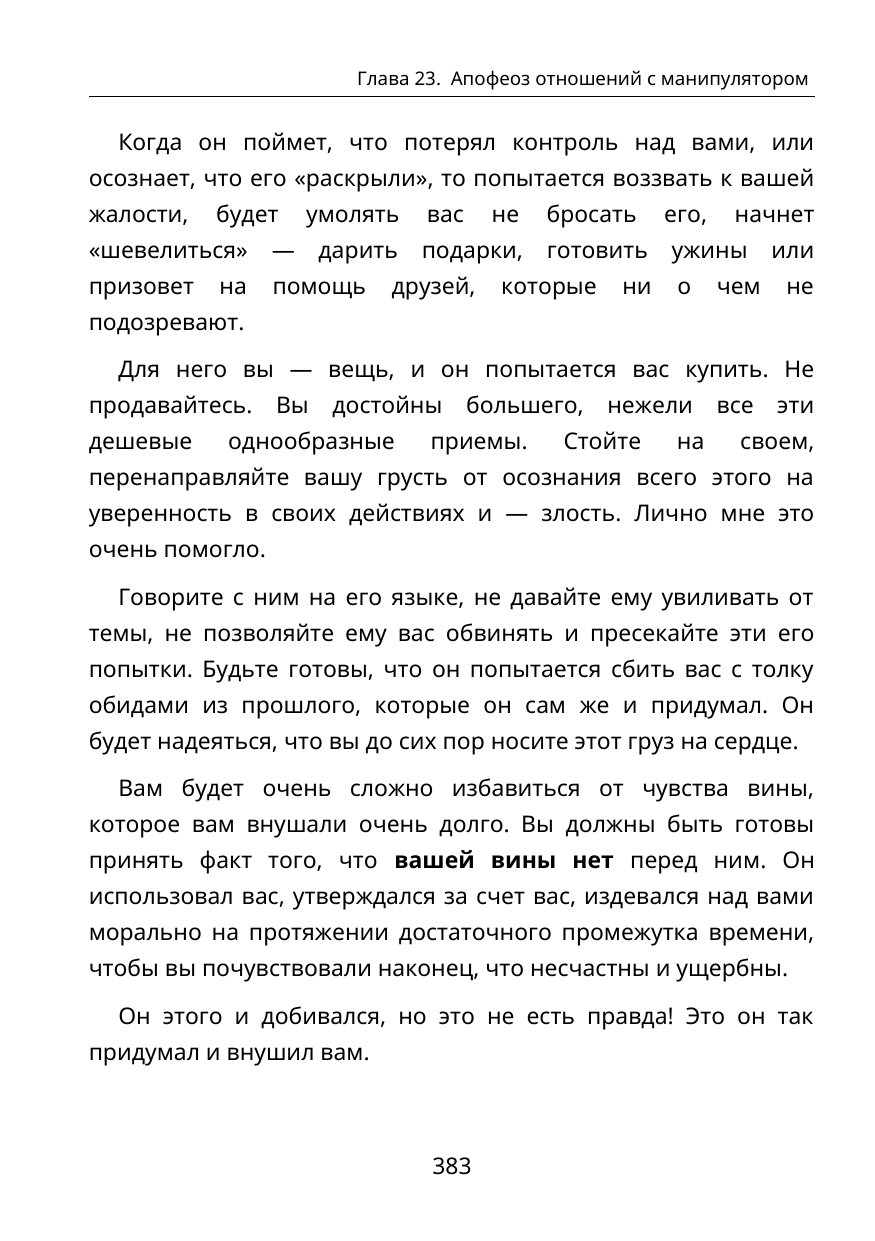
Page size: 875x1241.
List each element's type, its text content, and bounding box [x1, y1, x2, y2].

text Когда он поймет, что потерял контроль над вами, или осознает, что его «раскрыли», то попытается воззвать к вашей жалости, будет умолять вас не бросать его, начнет «шевелиться» — дарить подарки, готовить ужины или призовет на помощь друзей, которые ни о чем не подозревают. [88, 126, 815, 337]
text Говорите с ним на его языке, не давайте ему увиливать от темы, не позволяйте ему вас обвинять и пресекайте эти его попытки. Будьте готовы, что он попытается сбить вас с толку обидами из прошлого, которые он сам же и придумал. Он будет надеяться, что вы до сих пор носите этот груз на сердце. [88, 581, 815, 756]
text Вам будет очень сложно избавиться от чувства вины, которое вам внушали очень долго. Вы должны быть готовы принять факт того, что вашей вины нет перед ним. Он использовал вас, утверждался за счет вас, издевался над вами морально на протяжении достаточного промежутка времени, чтобы вы почувствовали наконец, что несчастны и ущербны. [88, 772, 815, 983]
text Он этого и добивался, но это не есть правда! Это он так придумал и внушил вам. [88, 1000, 815, 1067]
text Для него вы — вещь, и он попытается вас купить. Не продавайтесь. Вы достойны большего, нежели все эти дешевые однообразные приемы. Стойте на своем, перенаправляйте вашу грусть от осознания всего этого на уверенность в своих действиях и — злость. Лично мне это очень помогло. [88, 353, 815, 564]
